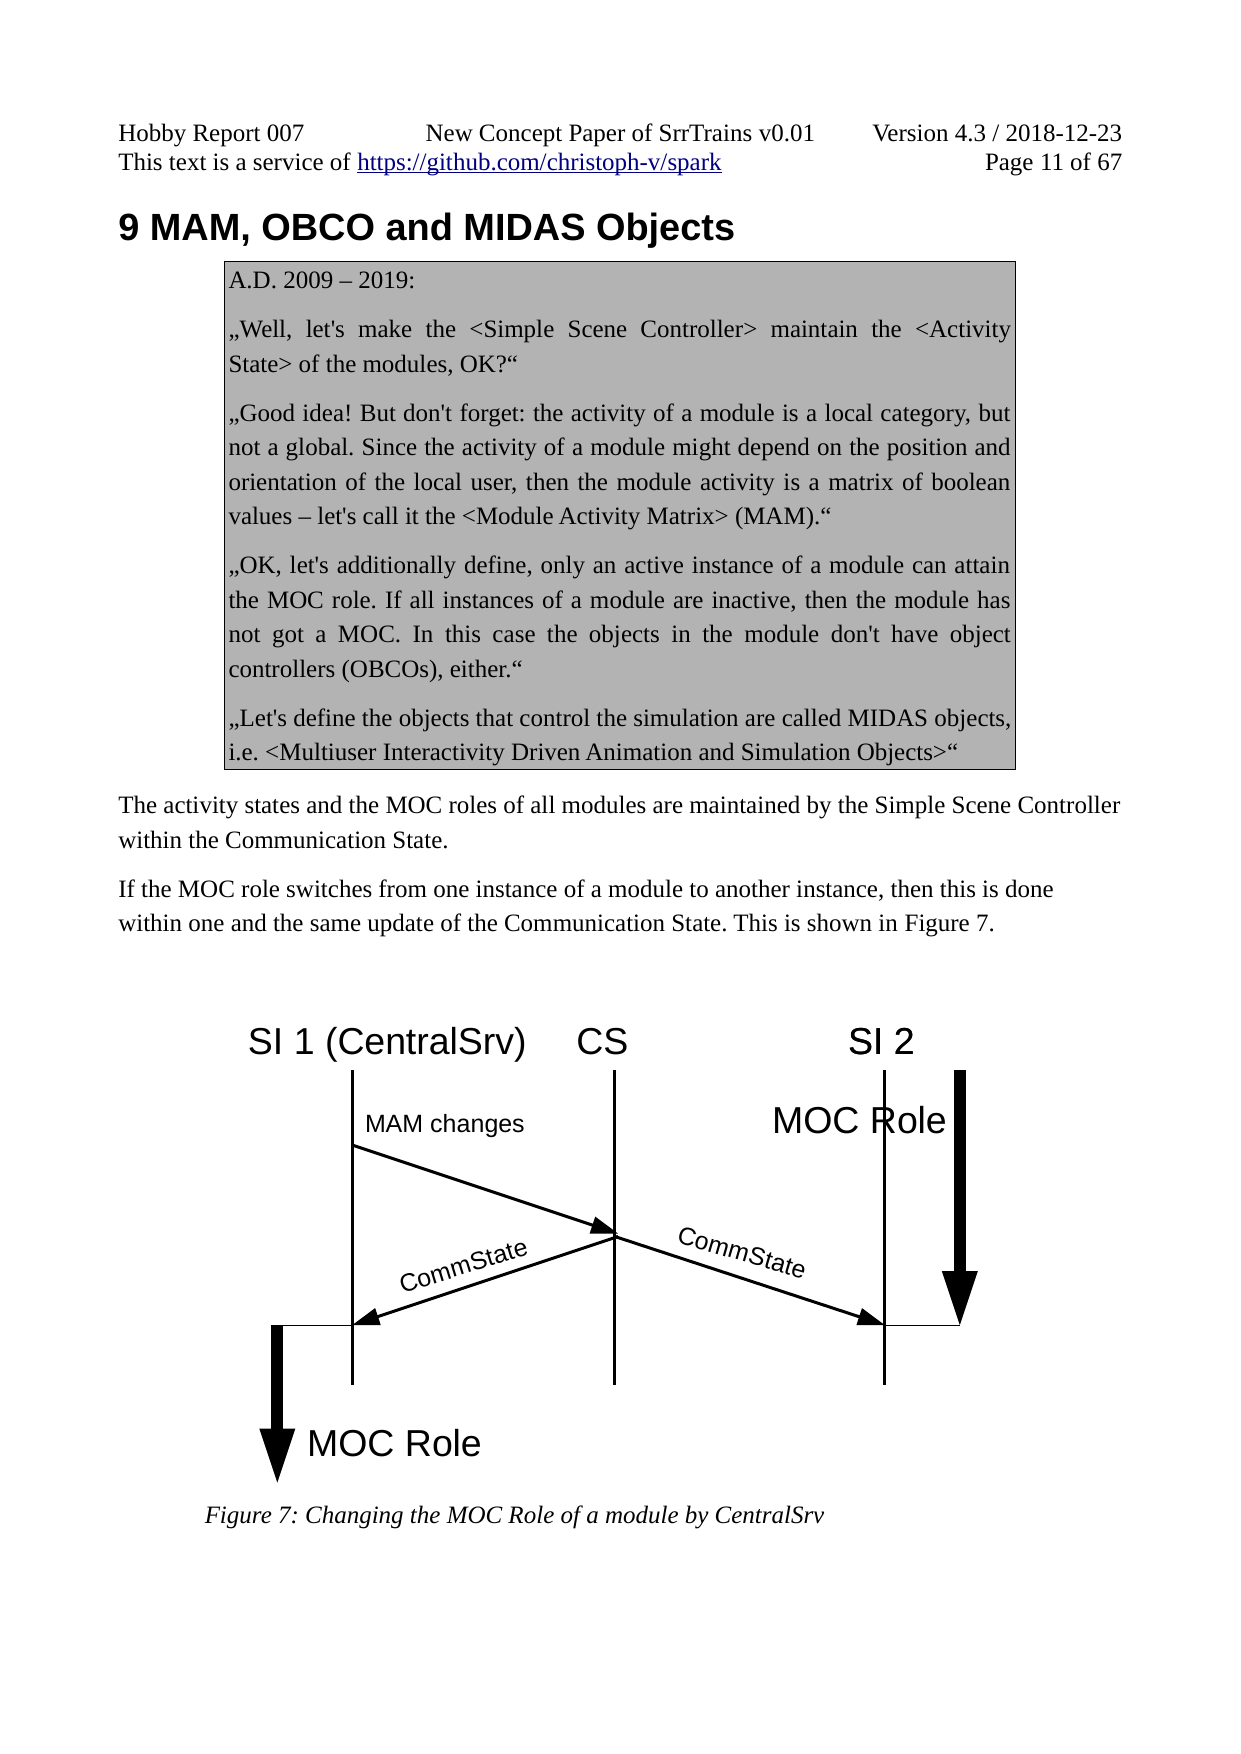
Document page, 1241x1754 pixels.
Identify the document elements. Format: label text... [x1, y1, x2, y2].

text If the MOC role switches from one instance of a module to another instance, then this is done within one and the same update of the Communication State. This is shown in Figure 7. [118, 874, 1122, 937]
text „Let's define the objects that control the simulation are called MIDAS objects, i.e. <Multiuser Interactivity Driven Animation and Simulation Objects>“ [225, 699, 1015, 769]
text „Well, let's make the <Simple Scene Controller> maintain the <Activity State> of the modules, OK?“ [225, 310, 1015, 377]
text „Good idea! But don't forget: the activity of a module is a local category, but not a global. Since the activity of a module might depend on the position and orientation of the local user, then the module activity is a matrix of boolean values – let's call it the <Module Activity Matrix> (MAM).“ [225, 394, 1015, 530]
subtitle 9 MAM, OBCO and MIDAS Objects [118, 205, 1122, 249]
text A.D. 2009 – 2019: [225, 262, 1015, 294]
text „OK, let's additionally define, only an active instance of a module can attain the MOC role. If all instances of a module are inactive, then the module has not got a MOC. In this case the objects in the module don't have object controllers (OBCOs), either.“ [225, 546, 1015, 682]
text Figure 7: Changing the MOC Role of a module by CentralSrv [204, 1019, 1036, 1529]
text The activity states and the MOC roles of all modules are maintained by the Simple Scene Controller within the Communication State. [118, 790, 1122, 853]
